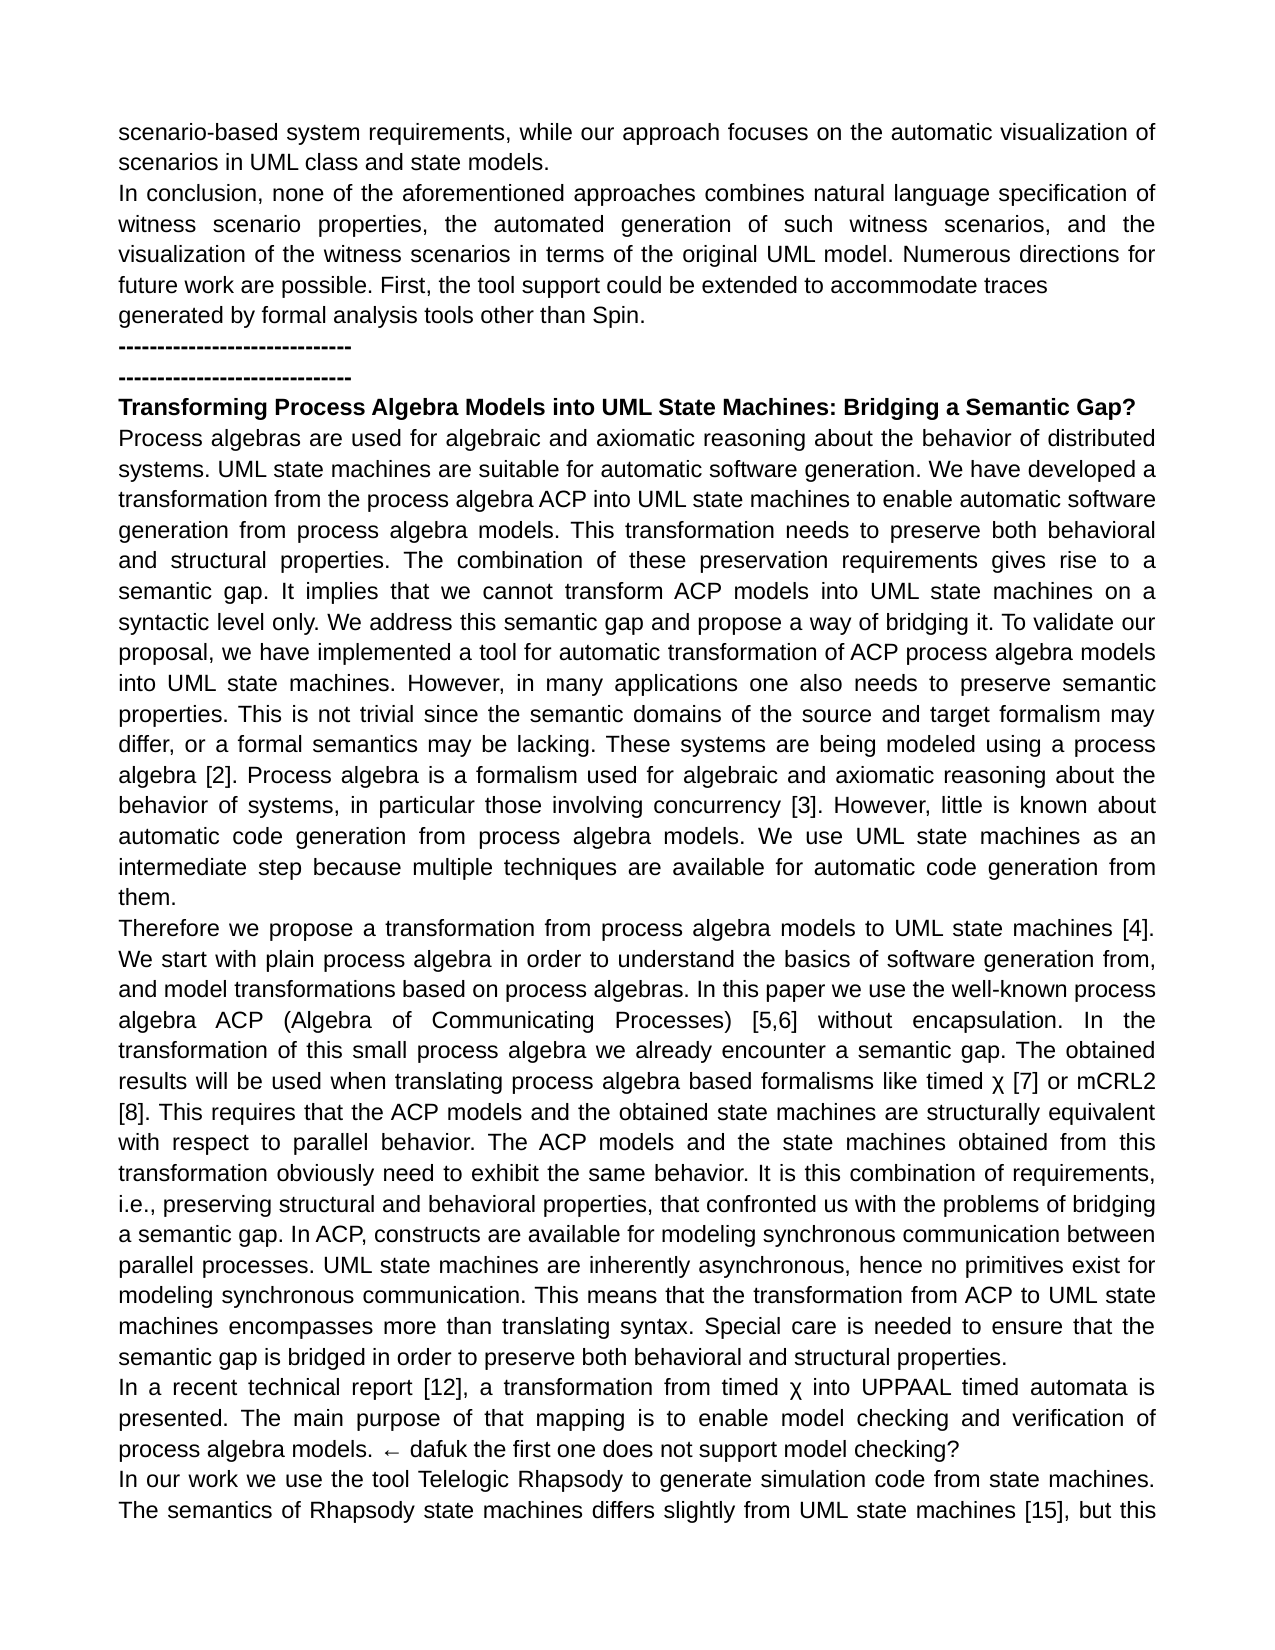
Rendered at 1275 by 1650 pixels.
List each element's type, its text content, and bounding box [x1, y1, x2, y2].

text ------------------------------ [118, 332, 1157, 359]
text scenario-based system requirements, while our approach focuses on the automatic visualization of scenarios in UML class and state models. [118, 118, 1157, 176]
text In our work we use the tool Telelogic Rhapsody to generate simulation code from state machines. The semantics of Rhapsody state machines differs slightly from UML state machines [15], but this [118, 1466, 1157, 1523]
text Therefore we propose a transformation from process algebra models to UML state machines [4]. We start with plain process algebra in order to understand the basics of software generation from, and model transformations based on process algebras. In this paper we use the well-known process algebra ACP (Algebra of Communicating Processes) [5,6] without encapsulation. In the transformation of this small process algebra we already encounter a semantic gap. The obtained results will be used when translating process algebra based formalisms like timed χ [7] or mCRL2 [8]. This requires that the ACP models and the obtained state machines are structurally equivalent with respect to parallel behavior. The ACP models and the state machines obtained from this transformation obviously need to exhibit the same behavior. It is this combination of requirements, i.e., preserving structural and behavioral properties, that confronted us with the problems of bridging a semantic gap. In ACP, constructs are available for modeling synchronous communication between parallel processes. UML state machines are inherently asynchronous, hence no primitives exist for modeling synchronous communication. This means that the transformation from ACP to UML state machines encompasses more than translating syntax. Special care is needed to ensure that the semantic gap is bridged in order to preserve both behavioral and structural properties. [118, 914, 1157, 1370]
text In a recent technical report [12], a transformation from timed χ into UPPAAL timed automata is presented. The main purpose of that mapping is to enable model checking and verification of process algebra models. ← dafuk the first one does not support model checking? [118, 1374, 1157, 1462]
text Process algebras are used for algebraic and axiomatic reasoning about the behavior of distributed systems. UML state machines are suitable for automatic software generation. We have developed a transformation from the process algebra ACP into UML state machines to enable automatic software generation from process algebra models. This transformation needs to preserve both behavioral and structural properties. The combination of these preservation requirements gives rise to a semantic gap. It implies that we cannot transform ACP models into UML state machines on a syntactic level only. We address this semantic gap and propose a way of bridging it. To validate our proposal, we have implemented a tool for automatic transformation of ACP process algebra models into UML state machines. However, in many applications one also needs to preserve semantic properties. This is not trivial since the semantic domains of the source and target formalism may differ, or a formal semantics may be lacking. These systems are being modeled using a process algebra [2]. Process algebra is a formalism used for algebraic and axiomatic reasoning about the behavior of systems, in particular those involving concurrency [3]. However, little is known about automatic code generation from process algebra models. We use UML state machines as an intermediate step because multiple techniques are available for automatic code generation from them. [118, 424, 1157, 911]
text In conclusion, none of the aforementioned approaches combines natural language specification of witness scenario properties, the automated generation of such witness scenarios, and the visualization of the witness scenarios in terms of the original UML model. Numerous directions for future work are possible. First, the tool support could be extended to accommodate traces [118, 179, 1157, 298]
text Transforming Process Algebra Models into UML State Machines: Bridging a Semantic Gap? [118, 394, 1157, 421]
text generated by formal analysis tools other than Spin. [118, 302, 1157, 329]
text ------------------------------ [118, 363, 1157, 390]
